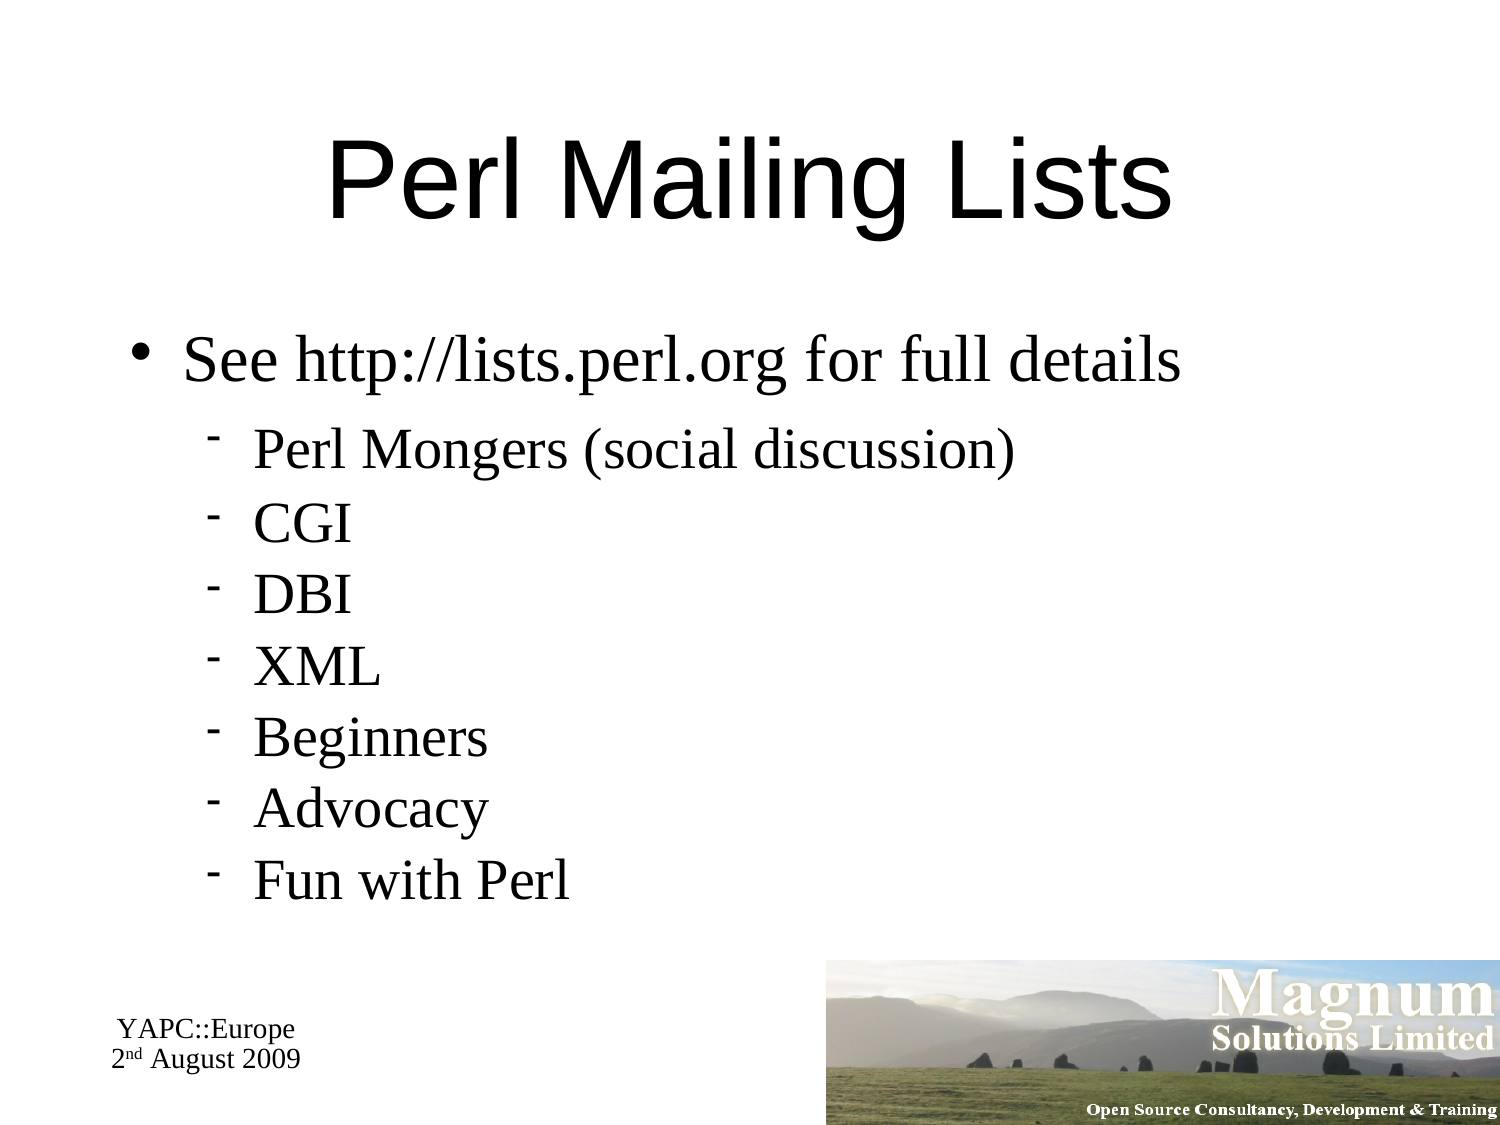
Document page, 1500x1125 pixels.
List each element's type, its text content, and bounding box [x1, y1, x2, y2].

title Perl Mailing Lists [112, 62, 1388, 250]
picture [826, 960, 1500, 1125]
list See http://lists.perl.org for full details Perl Mongers (social discussion)‏ CGI DBI XML Beginners Advocacy Fun with Perl [112, 337, 1388, 918]
